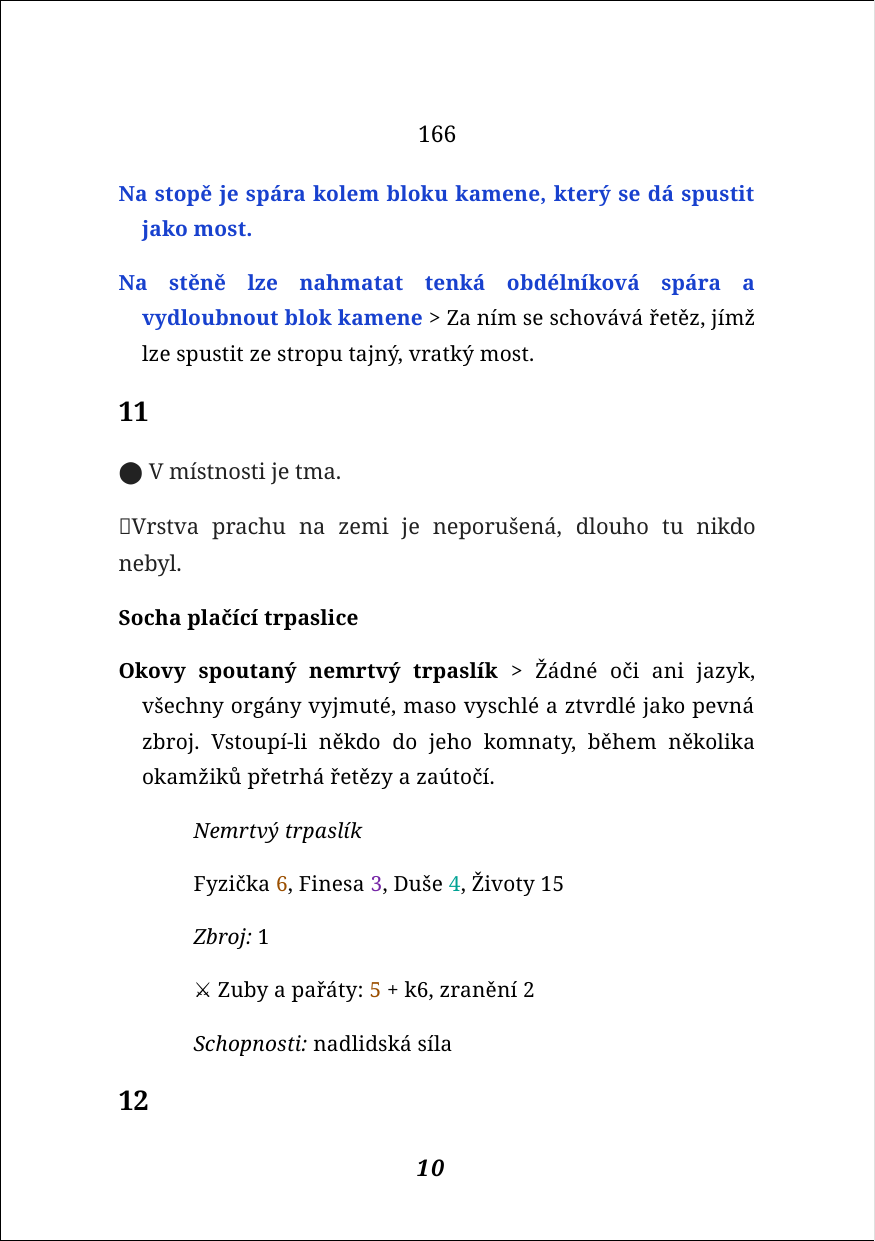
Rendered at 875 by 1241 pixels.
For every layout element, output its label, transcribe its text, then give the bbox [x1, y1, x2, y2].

text Na stopě je spára kolem bloku kamene, který se dá spustit jako most. [118, 179, 756, 243]
text Na stěně lze nahmatat tenká obdélníková spára a vydloubnout blok kamene > Za ním se schovává řetěz, jímž lze spustit ze stropu tajný, vratký most. [118, 268, 756, 367]
list Nemrtvý trpaslík [156, 816, 756, 844]
text Okovy spoutaný nemrtvý trpaslík > Žádné oči ani jazyk, všechny orgány vyjmuté, maso vyschlé a ztvrdlé jako pevná zbroj. Vstoupí-li někdo do jeho komnaty, během několika okamžiků přetrhá řetězy a zaútočí. [118, 656, 756, 791]
text Socha plačící trpaslice [118, 603, 756, 631]
list Fyzička 6, Finesa 3, Duše 4, Životy 15 [156, 869, 756, 897]
list Zbroj: 1 [156, 922, 756, 951]
list Schopnosti: nadlidská síla [156, 1029, 756, 1057]
list ⚔ Zuby a pařáty: 5 + k6, zranění 2 [156, 975, 756, 1004]
text 12 [118, 1082, 756, 1119]
text 👣Vrstva prachu na zemi je neporušená, dlouho tu nikdo nebyl. [118, 511, 756, 578]
text ⬤ V místnosti je tma. [118, 456, 756, 486]
text 11 [118, 392, 756, 429]
